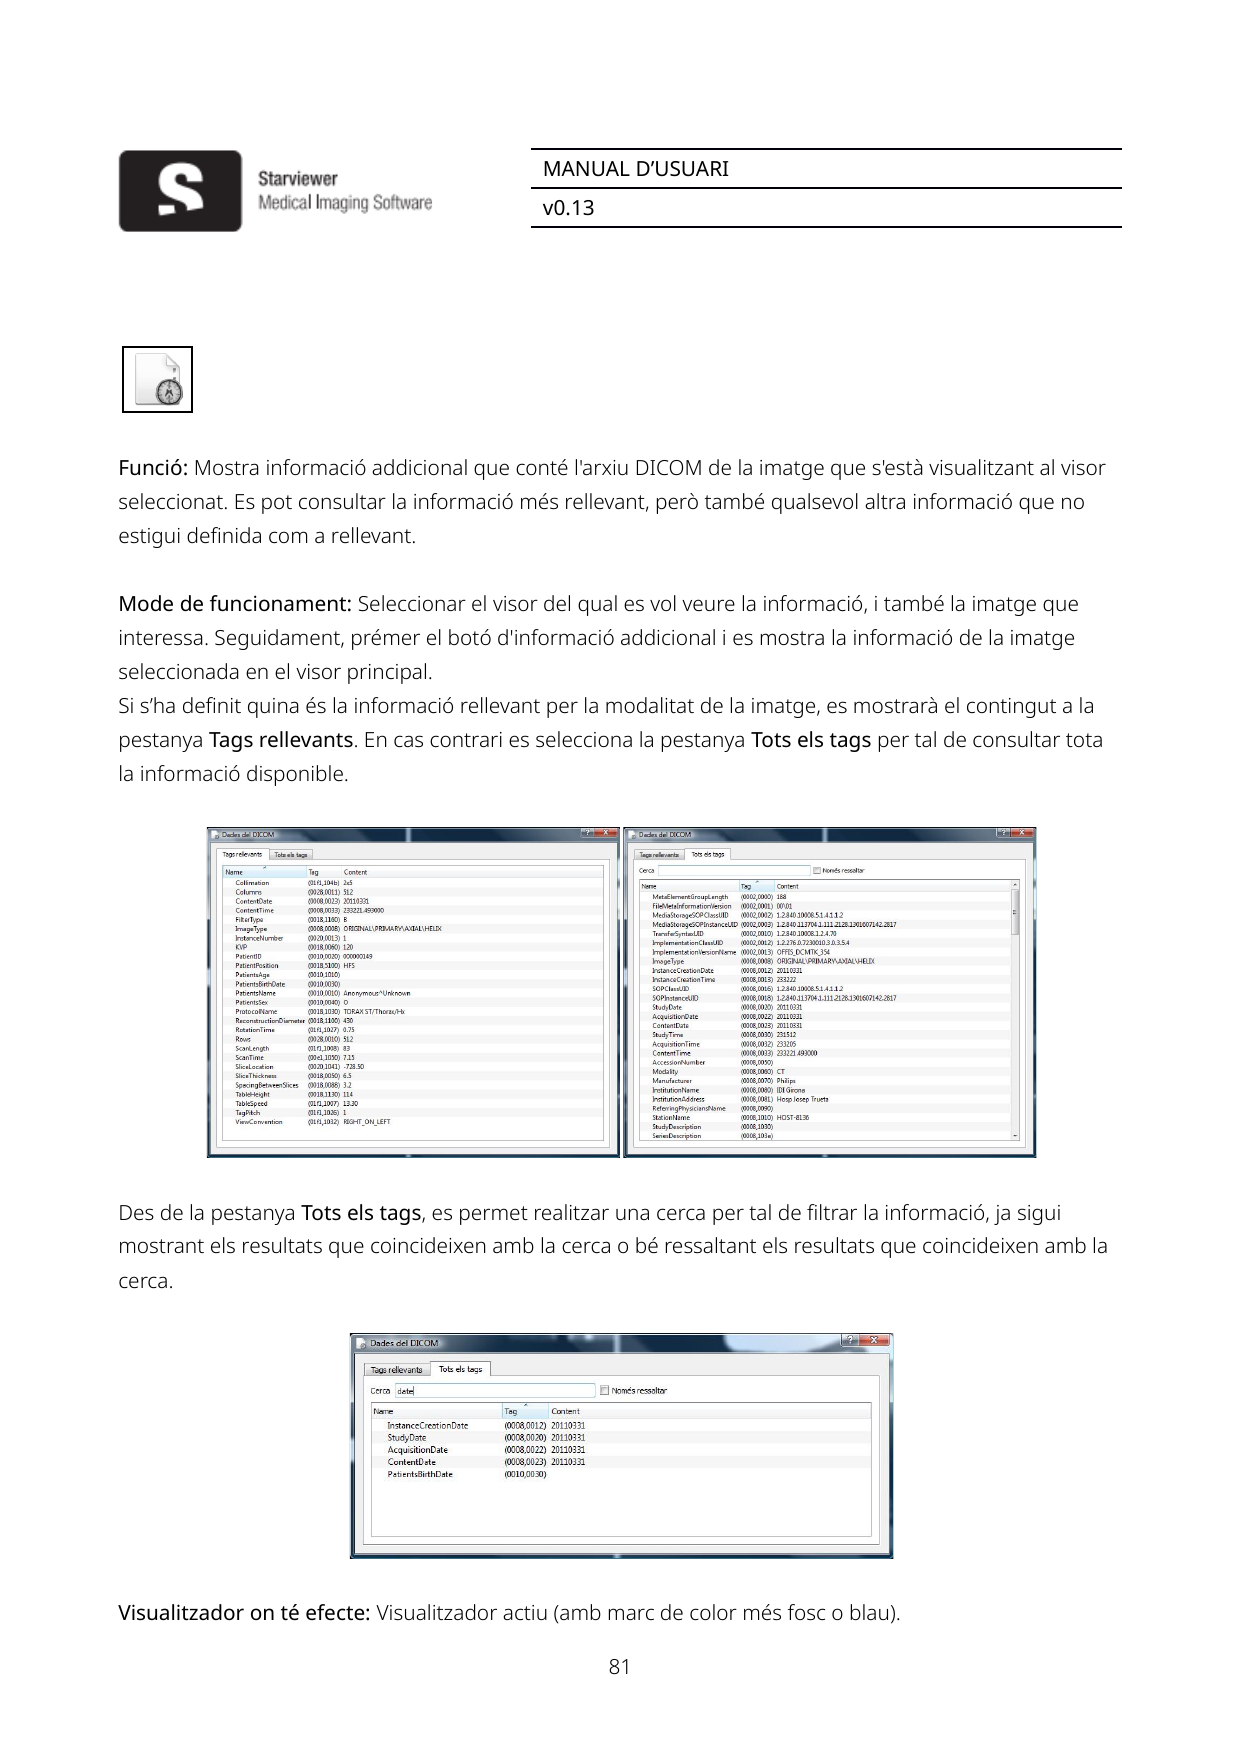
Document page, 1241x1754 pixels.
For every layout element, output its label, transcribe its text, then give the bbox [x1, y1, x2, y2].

text Si s’ha definit quina és la informació rellevant per la modalitat de la imatge, es mostrarà el contingut a la pestanya Tags rellevants. En cas contrari es selecciona la pestanya Tots els tags per tal de consultar tota la informació disponible. [118, 691, 1122, 788]
text Visualitzador on té efecte: Visualitzador actiu (amb marc de color més fosc o blau). [118, 1598, 1122, 1626]
picture [127, 350, 189, 409]
text Des de la pestanya Tots els tags, es permet realitzar una cerca per tal de filtrar la informació, ja sigui mostrant els resultats que coincideixen amb la cerca o bé ressaltant els resultats que coincideixen amb la cerca. [118, 1198, 1122, 1294]
picture [623, 827, 1037, 1158]
picture [349, 1333, 894, 1559]
text Mode de funcionament: Seleccionar el visor del qual es vol veure la informació, i també la imatge que interessa. Seguidament, prémer el botó d'informació addicional i es mostra la informació de la imatge seleccionada en el visor principal. [118, 589, 1122, 686]
picture [206, 827, 620, 1158]
text Funció: Mostra informació addicional que conté l'arxiu DICOM de la imatge que s'està visualitzant al visor seleccionat. Es pot consultar la informació més rellevant, però també qualsevol altra informació que no estigui definida com a rellevant. [118, 453, 1122, 549]
